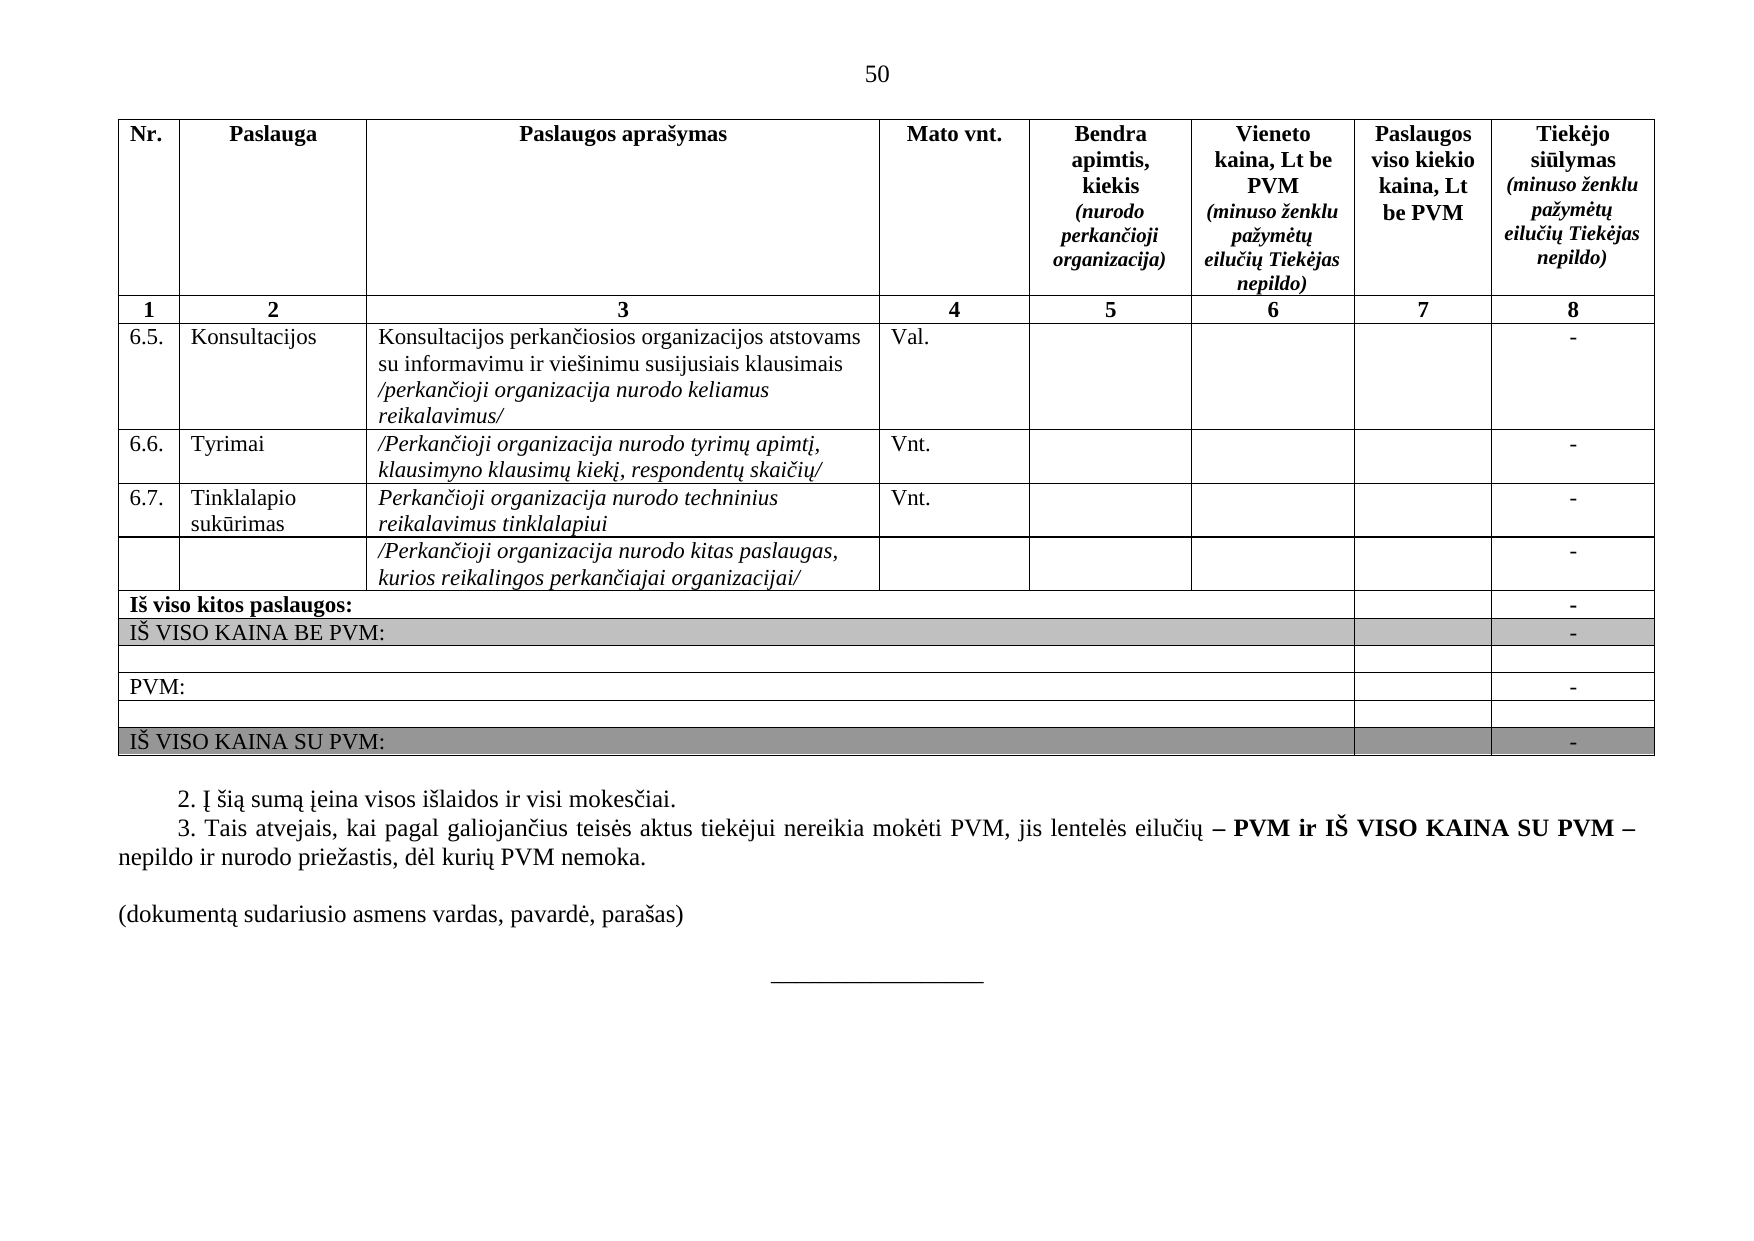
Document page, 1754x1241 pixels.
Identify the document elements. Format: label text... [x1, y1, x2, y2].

table_cell 6.7. [119, 484, 179, 536]
table_cell [180, 538, 366, 590]
table_cell [1355, 591, 1491, 617]
text 2. Į šią sumą įeina visos išlaidos ir visi mokesčiai. [118, 784, 1636, 813]
table_header Paslaugos viso kiekio kaina, Lt be PVM [1355, 120, 1491, 295]
table_cell [1192, 484, 1354, 536]
table_header Mato vnt. [880, 120, 1029, 295]
table_cell [1355, 324, 1491, 429]
table_cell [1030, 538, 1191, 590]
table_header Tiekėjo siūlymas (minuso ženklu pažymėtų eilučių Tiekėjas nepildo) [1492, 120, 1654, 295]
table_cell [1355, 538, 1491, 590]
table_header Nr. [119, 120, 179, 295]
table_cell Iš viso kitos paslaugos: [119, 591, 1354, 617]
table_cell 2 [180, 296, 366, 322]
table_cell [1192, 538, 1354, 590]
table_cell [1492, 701, 1654, 727]
text _________________ [118, 957, 1636, 986]
table_cell 5 [1030, 296, 1191, 322]
table_cell - [1492, 324, 1654, 429]
table_cell [1355, 673, 1491, 700]
table_cell 1 [119, 296, 179, 322]
table_cell [1030, 484, 1191, 536]
table_cell - [1492, 484, 1654, 536]
table_cell /Perkančioji organizacija nurodo kitas paslaugas, kurios reikalingos perkančiajai organizacijai/ [367, 538, 879, 590]
text (dokumentą sudariusio asmens vardas, pavardė, parašas) [118, 899, 1636, 928]
table_cell [1192, 430, 1354, 483]
table_cell Vnt. [880, 430, 1029, 483]
table_cell IŠ VISO KAINA BE PVM: [119, 619, 1354, 645]
table_cell 6.6. [119, 430, 179, 483]
table_cell PVM: [119, 673, 1354, 700]
table_header Vieneto kaina, Lt be PVM (minuso ženklu pažymėtų eilučių Tiekėjas nepildo) [1192, 120, 1354, 295]
table_cell 8 [1492, 296, 1654, 322]
text 3. Tais atvejais, kai pagal galiojančius teisės aktus tiekėjui nereikia mokėti PVM, jis lentelės eilučių – PVM ir IŠ VISO KAINA SU PVM – nepildo ir nurodo priežastis, dėl kurių PVM nemoka. [118, 813, 1636, 871]
table_cell [119, 538, 179, 590]
table_cell - [1492, 728, 1654, 754]
table_cell 6 [1192, 296, 1354, 322]
table_cell Konsultacijos perkančiosios organizacijos atstovams su informavimu ir viešinimu susijusiais klausimais /perkančioji organizacija nurodo keliamus reikalavimus/ [367, 324, 879, 429]
table_cell [1355, 701, 1491, 727]
table_cell [1355, 430, 1491, 483]
table_cell [1355, 728, 1491, 754]
table_cell [1030, 430, 1191, 483]
table_cell [1192, 324, 1354, 429]
table_header Paslaugos aprašymas [367, 120, 879, 295]
table_cell [119, 701, 1354, 727]
table_cell [1355, 484, 1491, 536]
table_cell - [1492, 619, 1654, 645]
table_cell - [1492, 673, 1654, 700]
table_cell [1492, 646, 1654, 672]
table_cell [119, 646, 1354, 672]
table_cell [880, 538, 1029, 590]
table_cell 6.5. [119, 324, 179, 429]
table_cell Tyrimai [180, 430, 366, 483]
table_cell [1030, 324, 1191, 429]
table_cell IŠ VISO KAINA SU PVM: [119, 728, 1354, 754]
table_cell /Perkančioji organizacija nurodo tyrimų apimtį, klausimyno klausimų kiekį, respondentų skaičių/ [367, 430, 879, 483]
table_cell - [1492, 591, 1654, 617]
table_cell Vnt. [880, 484, 1029, 536]
table_cell Konsultacijos [180, 324, 366, 429]
table_cell Tinklalapio sukūrimas [180, 484, 366, 536]
table_cell - [1492, 430, 1654, 483]
table_cell Val. [880, 324, 1029, 429]
table_cell Perkančioji organizacija nurodo techninius reikalavimus tinklalapiui [367, 484, 879, 536]
table_header Paslauga [180, 120, 366, 295]
table_cell - [1492, 538, 1654, 590]
table_cell 3 [367, 296, 879, 322]
table_cell 7 [1355, 296, 1491, 322]
table_header Bendra apimtis, kiekis (nurodo perkančioji organizacija) [1030, 120, 1191, 295]
table_cell 4 [880, 296, 1029, 322]
table_cell [1355, 619, 1491, 645]
table_cell [1355, 646, 1491, 672]
